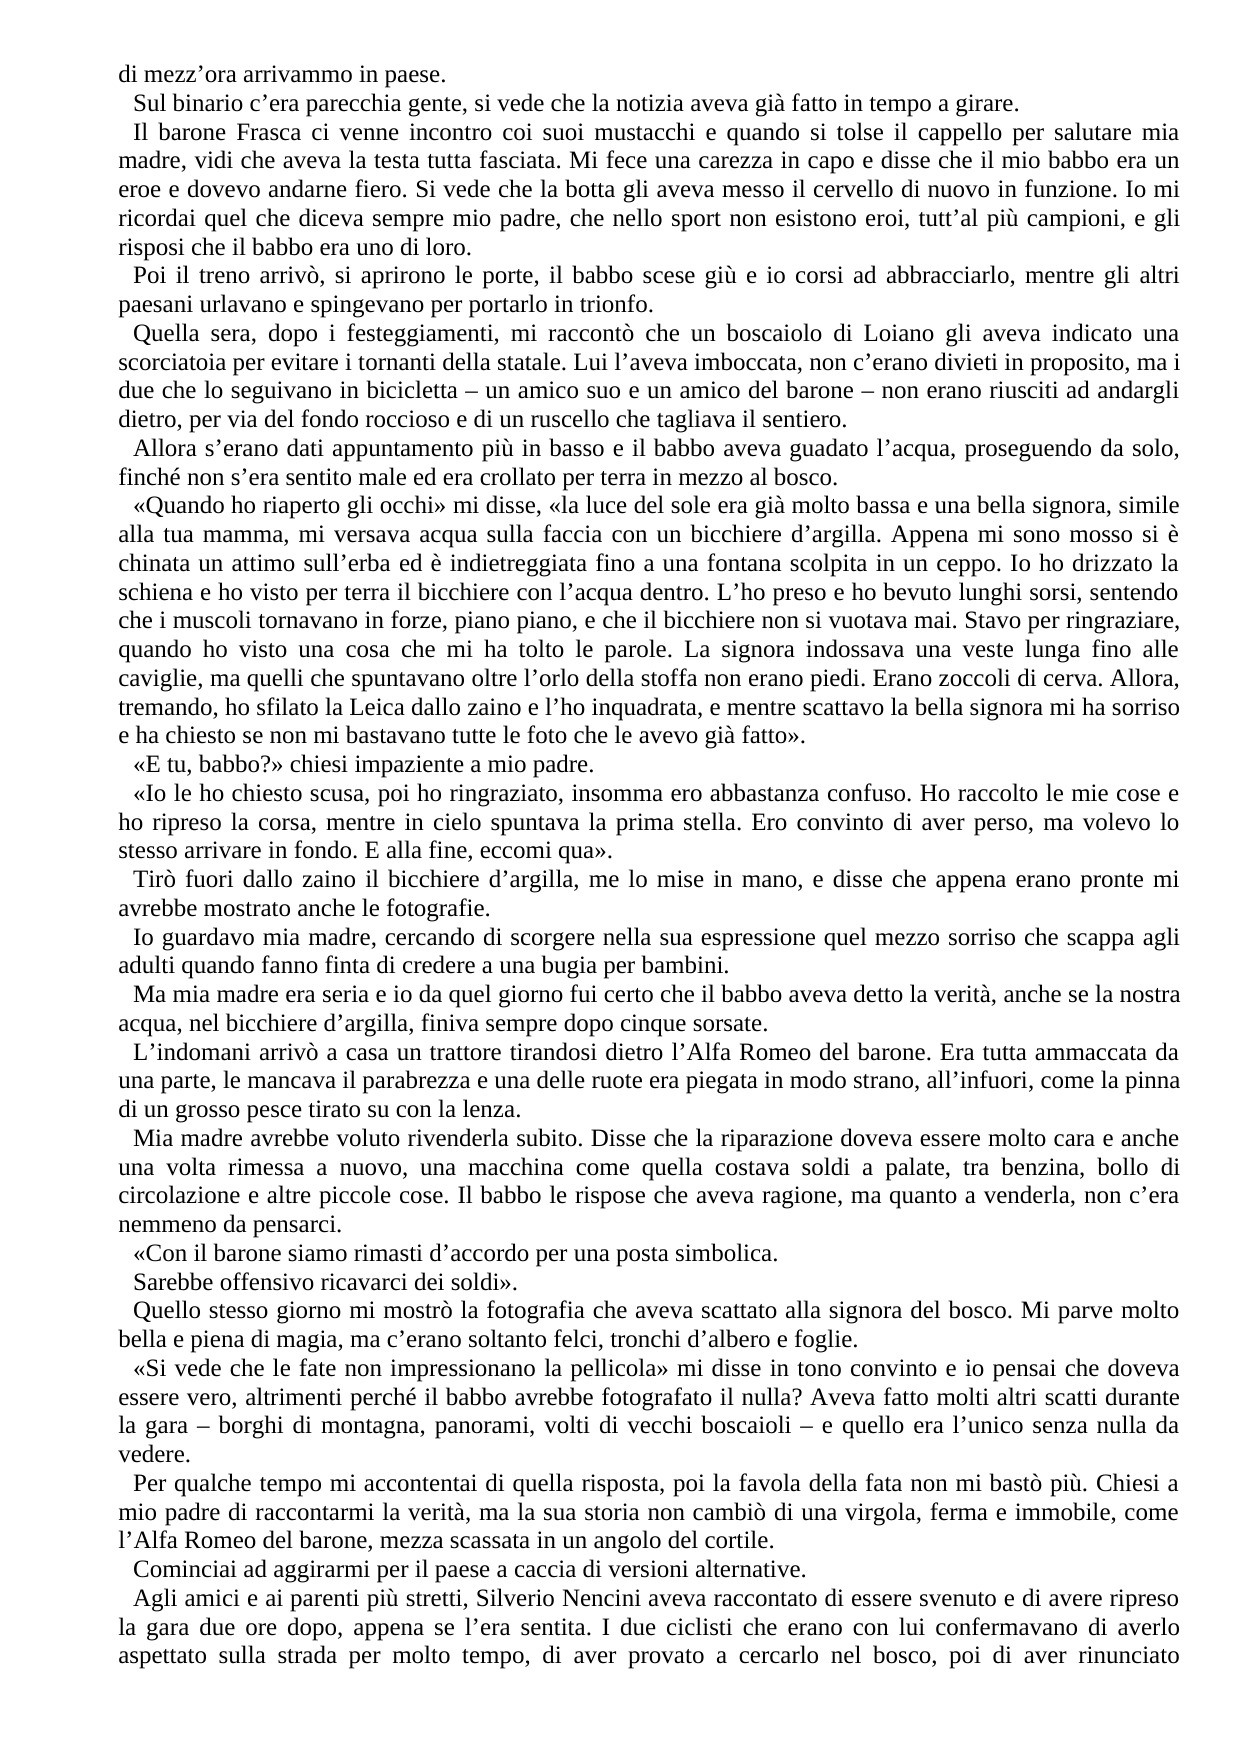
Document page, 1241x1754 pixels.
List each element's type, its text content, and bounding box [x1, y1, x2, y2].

text Per qualche tempo mi accontentai di quella risposta, poi la favola della fata non mi bastò più. Chiesi a mio padre di raccontarmi la verità, ma la sua storia non cambiò di una virgola, ferma e immobile, come l’Alfa Romeo del barone, mezza scassata in un angolo del cortile. [118, 1468, 1181, 1554]
text Cominciai ad aggirarmi per il paese a caccia di versioni alternative. [118, 1554, 1181, 1583]
text «Con il barone siamo rimasti d’accordo per una posta simbolica. [118, 1238, 1181, 1267]
text Mia madre avrebbe voluto rivenderla subito. Disse che la riparazione doveva essere molto cara e anche una volta rimessa a nuovo, una macchina come quella costava soldi a palate, tra benzina, bollo di circolazione e altre piccole cose. Il babbo le rispose che aveva ragione, ma quanto a venderla, non c’era nemmeno da pensarci. [118, 1123, 1181, 1238]
text Poi il treno arrivò, si aprirono le porte, il babbo scese giù e io corsi ad abbracciarlo, mentre gli altri paesani urlavano e spingevano per portarlo in trionfo. [118, 260, 1181, 318]
text Ma mia madre era seria e io da quel giorno fui certo che il babbo aveva detto la verità, anche se la nostra acqua, nel bicchiere d’argilla, finiva sempre dopo cinque sorsate. [118, 979, 1181, 1037]
text Tirò fuori dallo zaino il bicchiere d’argilla, me lo mise in mano, e disse che appena erano pronte mi avrebbe mostrato anche le fotografie. [118, 864, 1181, 922]
text Sarebbe offensivo ricavarci dei soldi». [118, 1267, 1181, 1295]
text Il barone Frasca ci venne incontro coi suoi mustacchi e quando si tolse il cappello per salutare mia madre, vidi che aveva la testa tutta fasciata. Mi fece una carezza in capo e disse che il mio babbo era un eroe e dovevo andarne fiero. Si vede che la botta gli aveva messo il cervello di nuovo in funzione. Io mi ricordai quel che diceva sempre mio padre, che nello sport non esistono eroi, tutt’al più campioni, e gli risposi che il babbo era uno di loro. [118, 117, 1181, 260]
text Quella sera, dopo i festeggiamenti, mi raccontò che un boscaiolo di Loiano gli aveva indicato una scorciatoia per evitare i tornanti della statale. Lui l’aveva imboccata, non c’erano divieti in proposito, ma i due che lo seguivano in bicicletta – un amico suo e un amico del barone – non erano riusciti ad andargli dietro, per via del fondo roccioso e di un ruscello che tagliava il sentiero. [118, 318, 1181, 433]
text «E tu, babbo?» chiesi impaziente a mio padre. [118, 749, 1181, 778]
text «Si vede che le fate non impressionano la pellicola» mi disse in tono convinto e io pensai che doveva essere vero, altrimenti perché il babbo avrebbe fotografato il nulla? Aveva fatto molti altri scatti durante la gara – borghi di montagna, panorami, volti di vecchi boscaioli – e quello era l’unico senza nulla da vedere. [118, 1353, 1181, 1468]
text L’indomani arrivò a casa un trattore tirandosi dietro l’Alfa Romeo del barone. Era tutta ammaccata da una parte, le mancava il parabrezza e una delle ruote era piegata in modo strano, all’infuori, come la pinna di un grosso pesce tirato su con la lenza. [118, 1037, 1181, 1123]
text Io guardavo mia madre, cercando di scorgere nella sua espressione quel mezzo sorriso che scappa agli adulti quando fanno finta di credere a una bugia per bambini. [118, 922, 1181, 979]
text di mezz’ora arrivammo in paese. [118, 59, 1181, 88]
text Allora s’erano dati appuntamento più in basso e il babbo aveva guadato l’acqua, proseguendo da solo, finché non s’era sentito male ed era crollato per terra in mezzo al bosco. [118, 433, 1181, 490]
text Quello stesso giorno mi mostrò la fotografia che aveva scattato alla signora del bosco. Mi parve molto bella e piena di magia, ma c’erano soltanto felci, tronchi d’albero e foglie. [118, 1295, 1181, 1353]
text Sul binario c’era parecchia gente, si vede che la notizia aveva già fatto in tempo a girare. [118, 88, 1181, 117]
text Agli amici e ai parenti più stretti, Silverio Nencini aveva raccontato di essere svenuto e di avere ripreso la gara due ore dopo, appena se l’era sentita. I due ciclisti che erano con lui confermavano di averlo aspettato sulla strada per molto tempo, di aver provato a cercarlo nel bosco, poi di aver rinunciato [118, 1583, 1181, 1669]
text «Io le ho chiesto scusa, poi ho ringraziato, insomma ero abbastanza confuso. Ho raccolto le mie cose e ho ripreso la corsa, mentre in cielo spuntava la prima stella. Ero convinto di aver perso, ma volevo lo stesso arrivare in fondo. E alla fine, eccomi qua». [118, 778, 1181, 864]
text «Quando ho riaperto gli occhi» mi disse, «la luce del sole era già molto bassa e una bella signora, simile alla tua mamma, mi versava acqua sulla faccia con un bicchiere d’argilla. Appena mi sono mosso si è chinata un attimo sull’erba ed è indietreggiata fino a una fontana scolpita in un ceppo. Io ho drizzato la schiena e ho visto per terra il bicchiere con l’acqua dentro. L’ho preso e ho bevuto lunghi sorsi, sentendo che i muscoli tornavano in forze, piano piano, e che il bicchiere non si vuotava mai. Stavo per ringraziare, quando ho visto una cosa che mi ha tolto le parole. La signora indossava una veste lunga fino alle caviglie, ma quelli che spuntavano oltre l’orlo della stoffa non erano piedi. Erano zoccoli di cerva. Allora, tremando, ho sfilato la Leica dallo zaino e l’ho inquadrata, e mentre scattavo la bella signora mi ha sorriso e ha chiesto se non mi bastavano tutte le foto che le avevo già fatto». [118, 490, 1181, 749]
